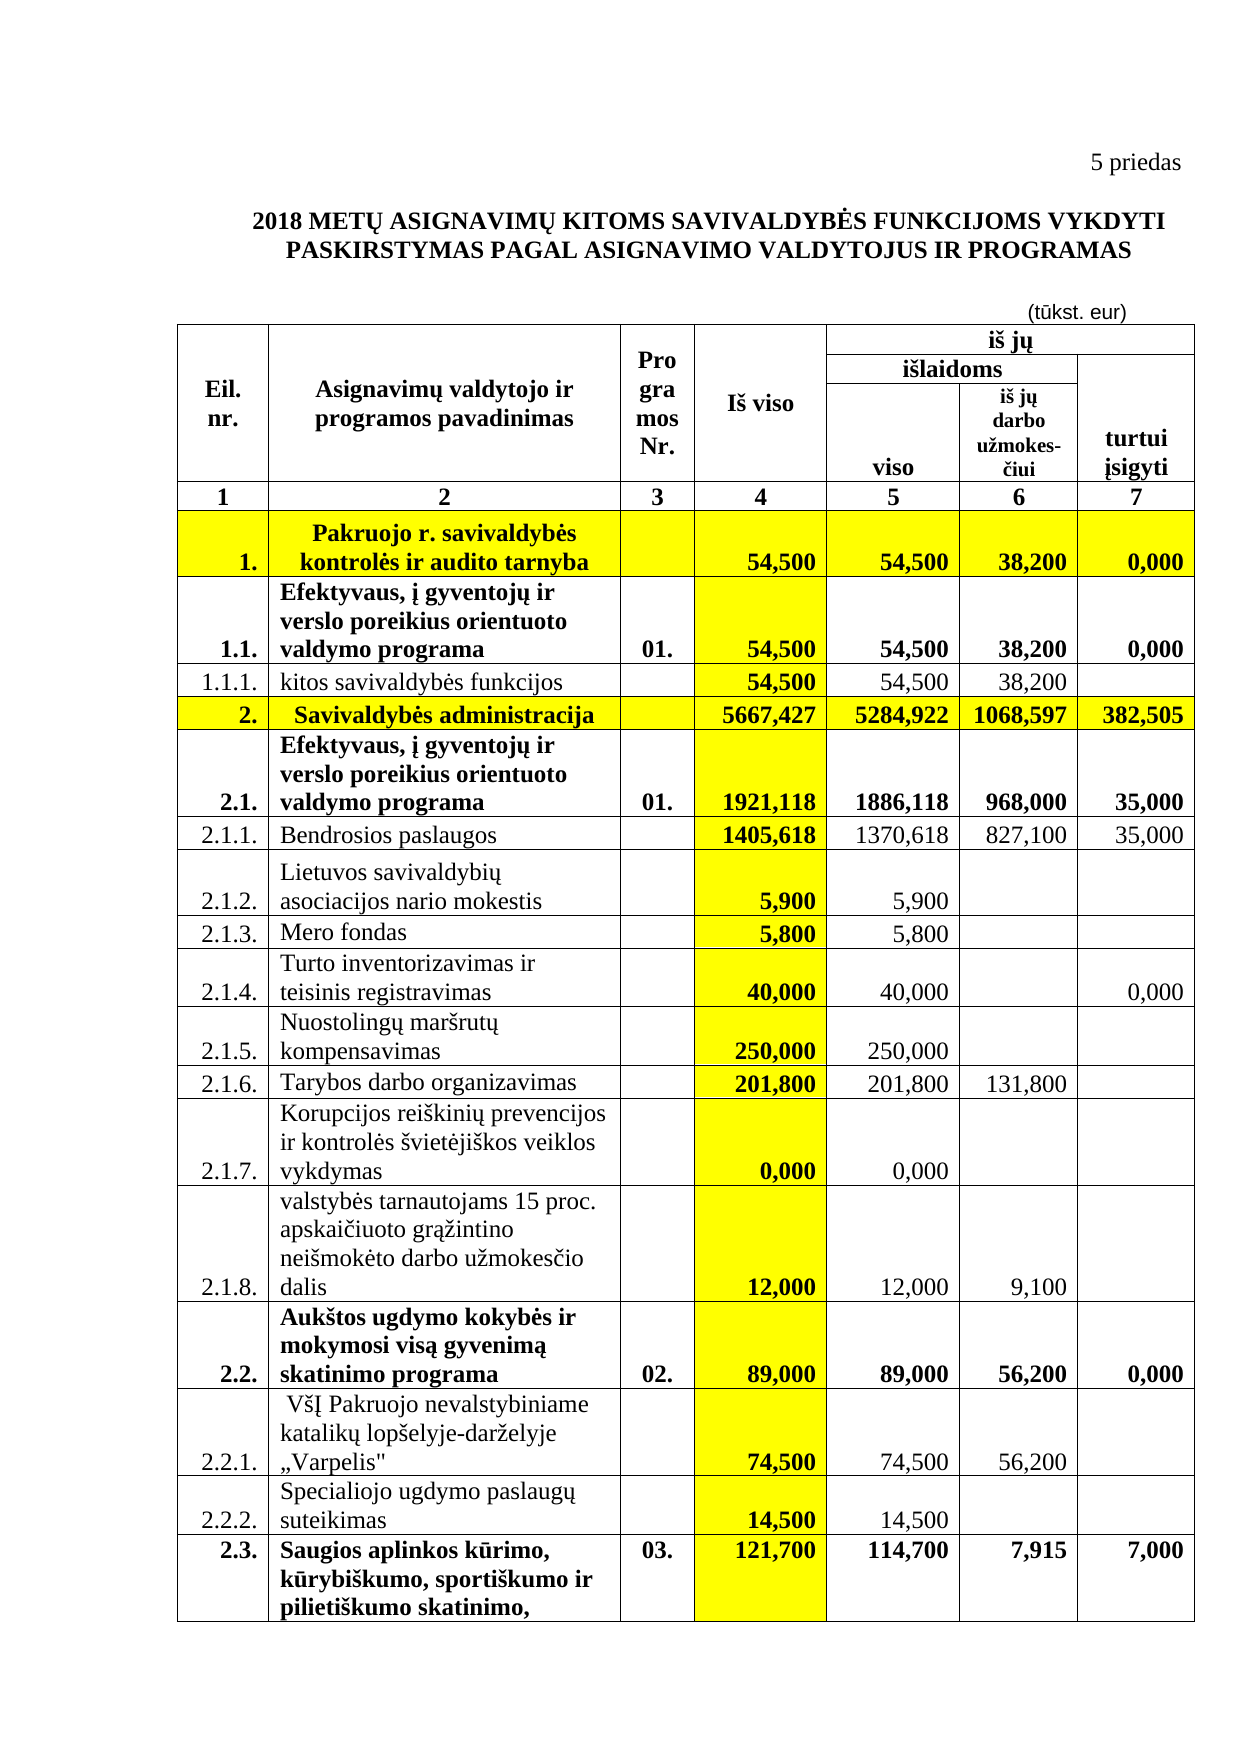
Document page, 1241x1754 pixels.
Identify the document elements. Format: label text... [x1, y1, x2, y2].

table_cell [1078, 916, 1194, 947]
table_cell Nuostolingų maršrutų kompensavimas [269, 1007, 620, 1064]
table_cell 74,500 [827, 1389, 959, 1475]
table_cell Efektyvaus, į gyventojų ir verslo poreikius orientuoto valdymo programa [269, 730, 620, 816]
table_cell [960, 1476, 1077, 1534]
table_cell 201,800 [695, 1066, 826, 1097]
table_cell 02. [621, 1302, 694, 1388]
table_cell 14,500 [827, 1476, 959, 1534]
table_cell 54,500 [695, 511, 826, 576]
table_cell Programos Nr. [621, 325, 694, 481]
table_cell 01. [621, 577, 694, 663]
table_cell 40,000 [827, 949, 959, 1006]
table_cell 89,000 [695, 1302, 826, 1388]
table_cell 121,700 [695, 1535, 826, 1621]
table_cell 2.1.6. [178, 1066, 268, 1097]
table_cell viso [827, 384, 959, 481]
table_cell 12,000 [827, 1186, 959, 1301]
table_cell 1 [178, 482, 268, 510]
table_cell Bendrosios paslaugos [269, 817, 620, 849]
table_cell 250,000 [827, 1007, 959, 1064]
table_cell 1405,618 [695, 817, 826, 849]
table_cell [1078, 850, 1194, 915]
table_cell 968,000 [960, 730, 1077, 816]
table_cell 01. [621, 730, 694, 816]
table_cell Turto inventorizavimas ir teisinis registravimas [269, 949, 620, 1006]
table_cell 5,800 [695, 916, 826, 947]
table_header [269, 294, 620, 324]
table_cell Savivaldybės administracija [269, 697, 620, 729]
table_cell 827,100 [960, 817, 1077, 849]
table_cell 74,500 [695, 1389, 826, 1475]
table_cell 1370,618 [827, 817, 959, 849]
text 5 priedas [177, 147, 1181, 176]
table_cell [621, 511, 694, 576]
table_cell 201,800 [827, 1066, 959, 1097]
table_cell 14,500 [695, 1476, 826, 1534]
table_cell [1078, 1099, 1194, 1185]
table_cell 54,500 [827, 511, 959, 576]
table_header [827, 294, 960, 324]
table_cell 7 [1078, 482, 1194, 510]
table_cell [621, 1476, 694, 1534]
table_cell Eil. nr. [178, 325, 268, 481]
table_cell 2.1. [178, 730, 268, 816]
table_cell [621, 664, 694, 696]
table_cell 0,000 [827, 1099, 959, 1185]
table_cell 03. [621, 1535, 694, 1621]
table_cell 4 [695, 482, 826, 510]
table_cell 0,000 [1078, 1302, 1194, 1388]
table_cell 2.2.1. [178, 1389, 268, 1475]
table_cell [621, 697, 694, 729]
table_cell 54,500 [695, 577, 826, 663]
table_cell 1.1.1. [178, 664, 268, 696]
table_cell 40,000 [695, 949, 826, 1006]
table_cell Asignavimų valdytojo ir programos pavadinimas [269, 325, 620, 481]
table_cell 3 [621, 482, 694, 510]
table_cell 2.3. [178, 1535, 268, 1621]
table_cell 54,500 [695, 664, 826, 696]
table_header [694, 294, 827, 324]
table_cell 2.1.2. [178, 850, 268, 915]
table_cell 1068,597 [960, 697, 1077, 729]
table_cell 2.1.8. [178, 1186, 268, 1301]
table_header [620, 294, 694, 324]
table_cell 56,200 [960, 1302, 1077, 1388]
table_cell 5,900 [695, 850, 826, 915]
table_cell [621, 949, 694, 1006]
table_cell iš jų [827, 325, 1194, 353]
table_cell [960, 850, 1077, 915]
table_cell iš jų darbo užmokes-čiui [960, 384, 1077, 481]
table_cell Mero fondas [269, 916, 620, 947]
table_cell Saugios aplinkos kūrimo, kūrybiškumo, sportiškumo ir pilietiškumo skatinimo, [269, 1535, 620, 1621]
table_cell [621, 1186, 694, 1301]
table_cell 7,000 [1078, 1535, 1194, 1621]
table_cell Pakruojo r. savivaldybės kontrolės ir audito tarnyba [269, 511, 620, 576]
table_cell [960, 1007, 1077, 1064]
table_cell 5,800 [827, 916, 959, 947]
table_cell 1. [178, 511, 268, 576]
table_cell 2.1.1. [178, 817, 268, 849]
table_cell 2. [178, 697, 268, 729]
table_cell Aukštos ugdymo kokybės ir mokymosi visą gyvenimą skatinimo programa [269, 1302, 620, 1388]
table_cell 0,000 [1078, 511, 1194, 576]
table_header 2018 METŲ ASIGNAVIMŲ KITOMS SAVIVALDYBĖS FUNKCIJOMS VYKDYTI PASKIRSTYMAS PAGAL ASIGNAVIMO VALDYTOJUS IR PROGRAMAS [189, 204, 1229, 265]
table_cell Tarybos darbo organizavimas [269, 1066, 620, 1097]
table_cell 114,700 [827, 1535, 959, 1621]
table_cell 54,500 [827, 664, 959, 696]
table_cell [1078, 1186, 1194, 1301]
table_cell [960, 916, 1077, 947]
table_cell 5284,922 [827, 697, 959, 729]
table_cell 2.1.7. [178, 1099, 268, 1185]
table_cell [1078, 1389, 1194, 1475]
table_cell [960, 1099, 1077, 1185]
table_cell 5 [827, 482, 959, 510]
table_cell valstybės tarnautojams 15 proc. apskaičiuoto grąžintino neišmokėto darbo užmokesčio dalis [269, 1186, 620, 1301]
table_cell 2.2.2. [178, 1476, 268, 1534]
table_cell 382,505 [1078, 697, 1194, 729]
table_cell 54,500 [827, 577, 959, 663]
table_cell [621, 1389, 694, 1475]
table_cell 89,000 [827, 1302, 959, 1388]
table_cell [1078, 1476, 1194, 1534]
table_cell VšĮ Pakruojo nevalstybiniame katalikų lopšelyje-darželyje „Varpelis" [269, 1389, 620, 1475]
table_cell 0,000 [1078, 949, 1194, 1006]
table_cell 6 [960, 482, 1077, 510]
table_cell 38,200 [960, 577, 1077, 663]
table_cell 35,000 [1078, 730, 1194, 816]
table_cell Efektyvaus, į gyventojų ir verslo poreikius orientuoto valdymo programa [269, 577, 620, 663]
table_cell 5,900 [827, 850, 959, 915]
table_cell 5667,427 [695, 697, 826, 729]
table_cell 0,000 [695, 1099, 826, 1185]
table_cell 2.1.4. [178, 949, 268, 1006]
table_cell [621, 1066, 694, 1097]
table_cell 7,915 [960, 1535, 1077, 1621]
table_cell 1921,118 [695, 730, 826, 816]
table_cell [621, 1099, 694, 1185]
table_cell Specialiojo ugdymo paslaugų suteikimas [269, 1476, 620, 1534]
table_cell kitos savivaldybės funkcijos [269, 664, 620, 696]
table_cell 250,000 [695, 1007, 826, 1064]
table_cell [960, 949, 1077, 1006]
table_cell 38,200 [960, 511, 1077, 576]
table_cell Iš viso [695, 325, 826, 481]
table_header (tūkst. eur) [960, 294, 1194, 324]
table_header [177, 294, 268, 324]
table_cell 38,200 [960, 664, 1077, 696]
table_cell 2.2. [178, 1302, 268, 1388]
table_cell išlaidoms [827, 355, 1077, 383]
table_cell 2.1.5. [178, 1007, 268, 1064]
table_cell 1886,118 [827, 730, 959, 816]
table_cell [1078, 1007, 1194, 1064]
table_cell 2.1.3. [178, 916, 268, 947]
table_cell Lietuvos savivaldybių asociacijos nario mokestis [269, 850, 620, 915]
table_cell Korupcijos reiškinių prevencijos ir kontrolės švietėjiškos veiklos vykdymas [269, 1099, 620, 1185]
table_cell [621, 1007, 694, 1064]
table_cell 131,800 [960, 1066, 1077, 1097]
table_cell turtui įsigyti [1078, 355, 1194, 481]
table_cell [621, 817, 694, 849]
table_cell 1.1. [178, 577, 268, 663]
table_cell 9,100 [960, 1186, 1077, 1301]
table_cell 12,000 [695, 1186, 826, 1301]
table_cell 35,000 [1078, 817, 1194, 849]
table_cell [621, 850, 694, 915]
table_cell [621, 916, 694, 947]
table_cell 0,000 [1078, 577, 1194, 663]
table_cell 2 [269, 482, 620, 510]
table_cell [1078, 1066, 1194, 1097]
table_cell 56,200 [960, 1389, 1077, 1475]
table_cell [1078, 664, 1194, 696]
